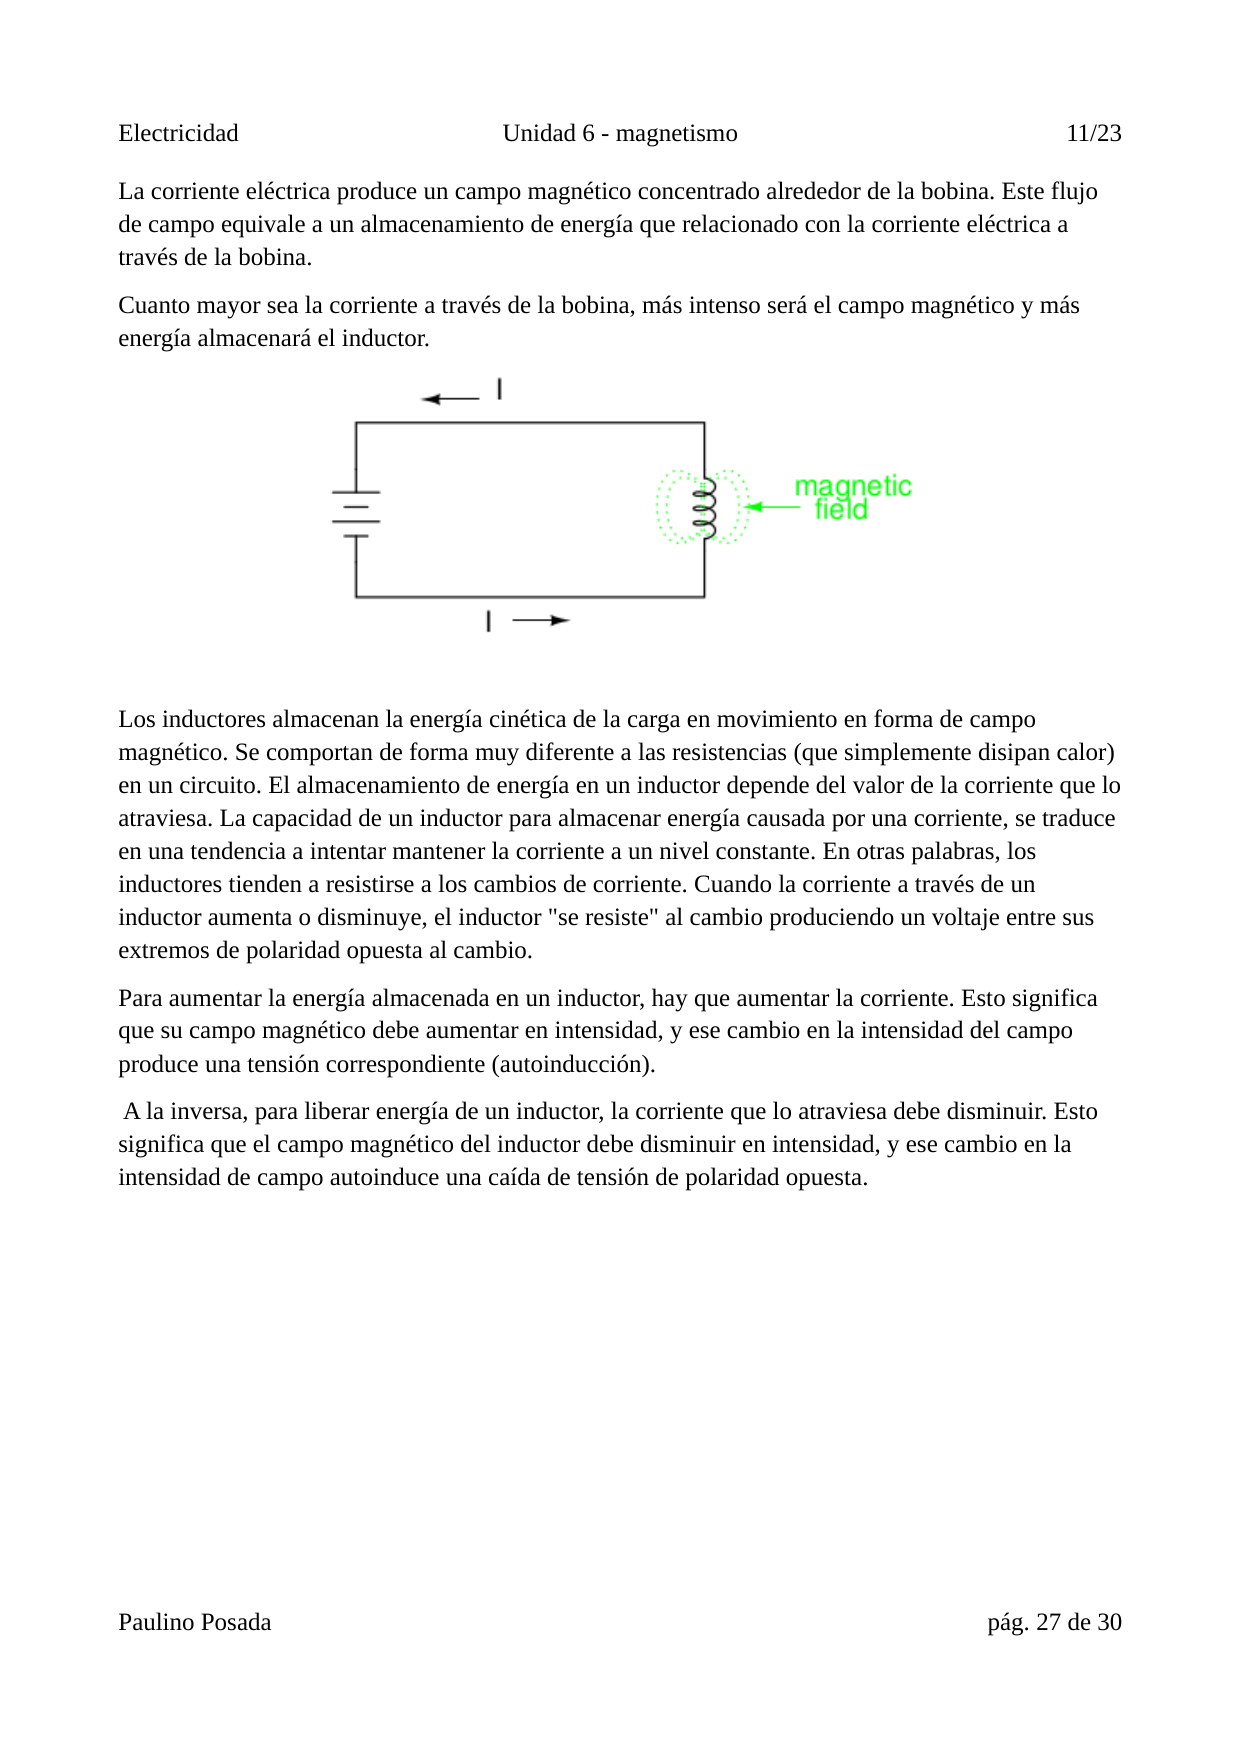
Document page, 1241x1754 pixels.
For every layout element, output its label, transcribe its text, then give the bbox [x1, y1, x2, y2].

text A la inversa, para liberar energía de un inductor, la corriente que lo atraviesa debe disminuir. Esto significa que el campo magnético del inductor debe disminuir en intensidad, y ese cambio en la intensidad de campo autoinduce una caída de tensión de polaridad opuesta. [118, 1096, 1122, 1191]
text Los inductores almacenan la energía cinética de la carga en movimiento en forma de campo magnético. Se comportan de forma muy diferente a las resistencias (que simplemente disipan calor) en un circuito. El almacenamiento de energía en un inductor depende del valor de la corriente que lo atraviesa. La capacidad de un inductor para almacenar energía causada por una corriente, se traduce en una tendencia a intentar mantener la corriente a un nivel constante. En otras palabras, los inductores tienden a resistirse a los cambios de corriente. Cuando la corriente a través de un inductor aumenta o disminuye, el inductor "se resiste" al cambio produciendo un voltaje entre sus extremos de polaridad opuesta al cambio. [118, 704, 1122, 964]
text La corriente eléctrica produce un campo magnético concentrado alrededor de la bobina. Este flujo de campo equivale a un almacenamiento de energía que relacionado con la corriente eléctrica a través de la bobina. [118, 176, 1122, 271]
text Para aumentar la energía almacenada en un inductor, hay que aumentar la corriente. Esto significa que su campo magnético debe aumentar en intensidad, y ese cambio en la intensidad del campo produce una tensión correspondiente (autoinducción). [118, 983, 1122, 1077]
text Cuanto mayor sea la corriente a través de la bobina, más intenso será el campo magnético y más energía almacenará el inductor. [118, 290, 1122, 352]
picture [321, 370, 920, 640]
